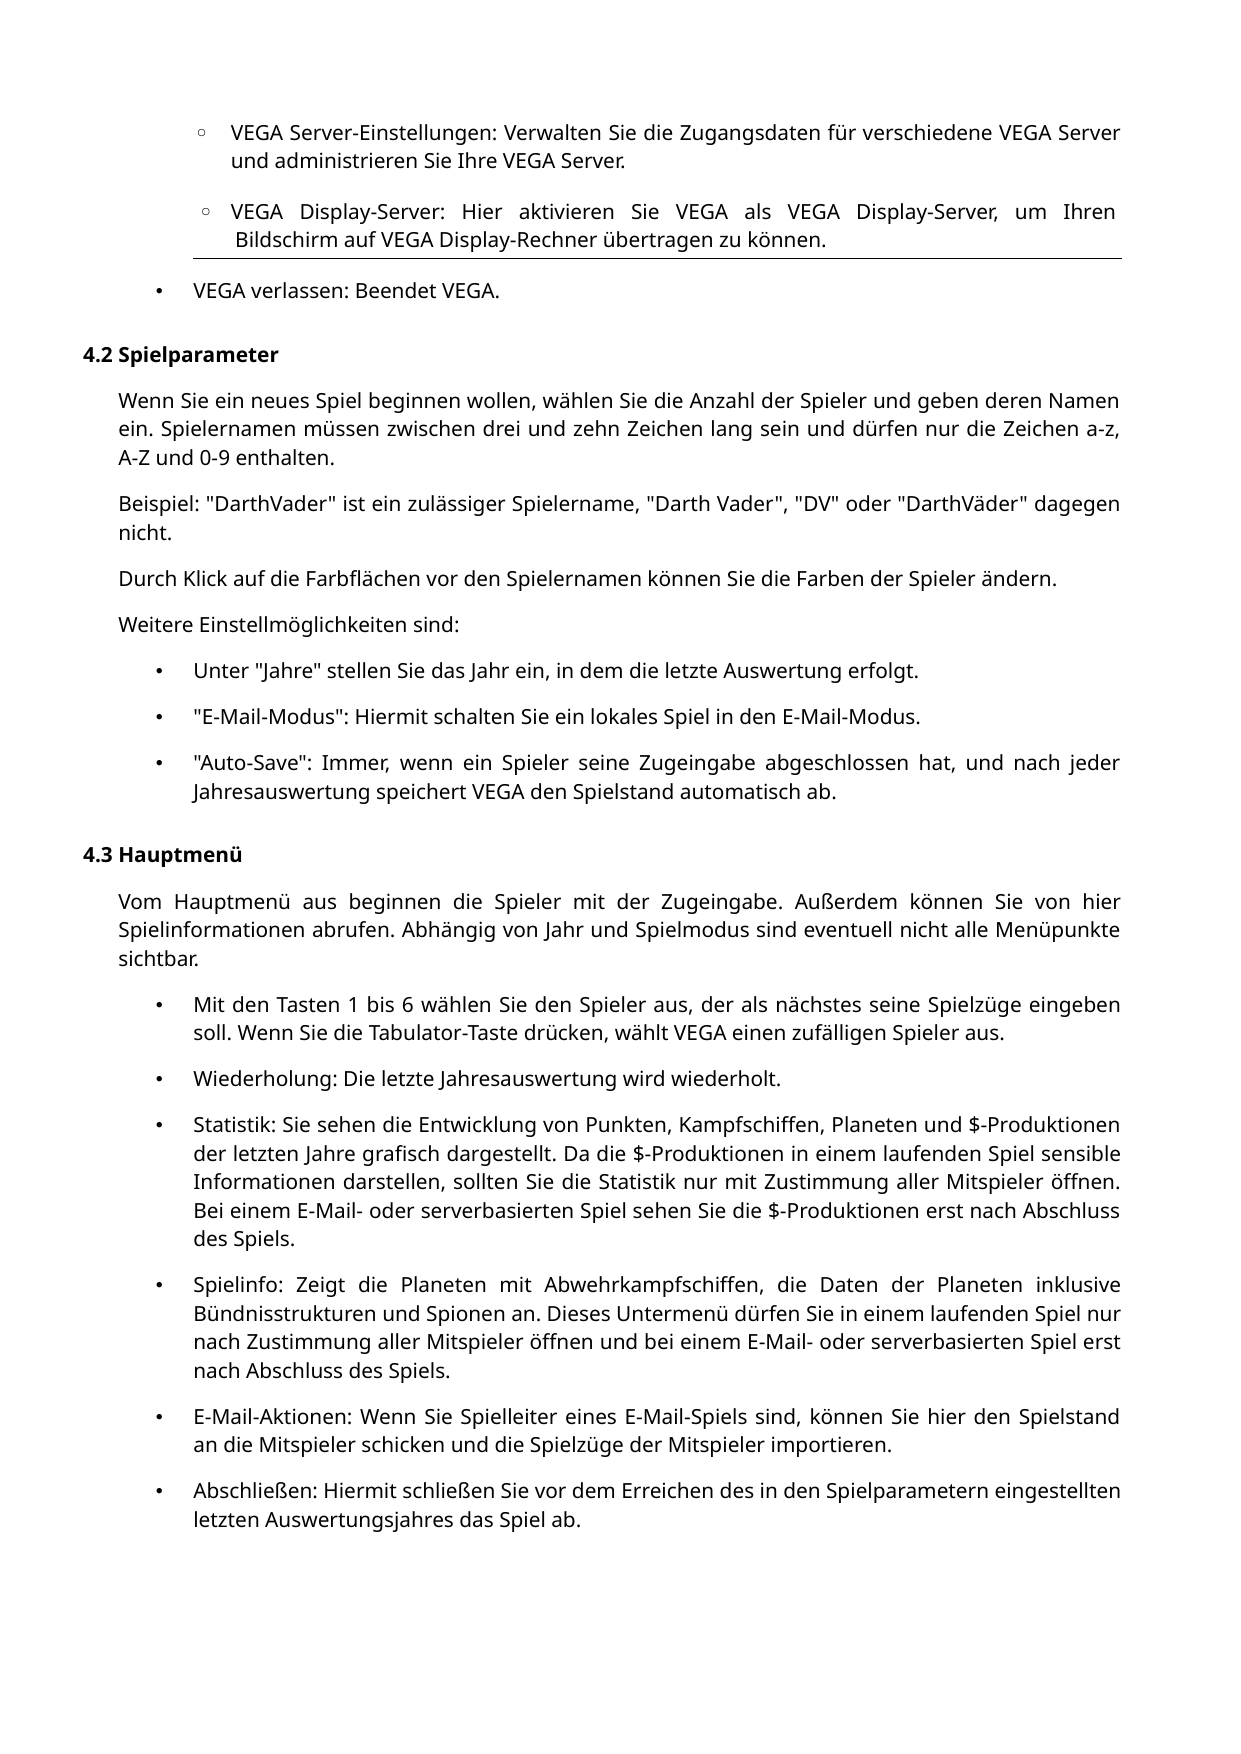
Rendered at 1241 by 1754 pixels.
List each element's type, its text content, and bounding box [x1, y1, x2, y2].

list Abschließen: Hiermit schließen Sie vor dem Erreichen des in den Spielparametern eingestellten letzten Auswertungsjahres das Spiel ab. [156, 1476, 1122, 1533]
subtitle Spielparameter [118, 340, 1122, 368]
subtitle Hauptmenü [118, 841, 1122, 869]
list VEGA verlassen: Beendet VEGA. [156, 276, 1122, 304]
list Spielinfo: Zeigt die Planeten mit Abwehrkampfschiffen, die Daten der Planeten inklusive Bündnisstrukturen und Spionen an. Dieses Untermenü dürfen Sie in einem laufenden Spiel nur nach Zustimmung aller Mitspieler öffnen und bei einem E-Mail- oder serverbasierten Spiel erst nach Abschluss des Spiels. [156, 1270, 1122, 1384]
text Durch Klick auf die Farbflächen vor den Spielernamen können Sie die Farben der Spieler ändern. [118, 564, 1122, 592]
list "Auto-Save": Immer, wenn ein Spieler seine Zugeingabe abgeschlossen hat, und nach jeder Jahresauswertung speichert VEGA den Spielstand automatisch ab. [156, 748, 1122, 805]
list E-Mail-Aktionen: Wenn Sie Spielleiter eines E-Mail-Spiels sind, können Sie hier den Spielstand an die Mitspieler schicken und die Spielzüge der Mitspieler importieren. [156, 1402, 1122, 1459]
text Wenn Sie ein neues Spiel beginnen wollen, wählen Sie die Anzahl der Spieler und geben deren Namen ein. Spielernamen müssen zwischen drei und zehn Zeichen lang sein und dürfen nur die Zeichen a-z, A-Z und 0-9 enthalten. [118, 386, 1122, 471]
text Vom Hauptmenü aus beginnen die Spieler mit der Zugeingabe. Außerdem können Sie von hier Spielinformationen abrufen. Abhängig von Jahr und Spielmodus sind eventuell nicht alle Menüpunkte sichtbar. [118, 887, 1122, 972]
list VEGA Display-Server: Hier aktivieren Sie VEGA als VEGA Display-Server, um Ihren Bildschirm auf VEGA Display-Rechner übertragen zu können. [193, 193, 1122, 258]
list VEGA Server-Einstellungen: Verwalten Sie die Zugangsdaten für verschiedene VEGA Server und administrieren Sie Ihre VEGA Server. [193, 118, 1122, 175]
list Unter "Jahre" stellen Sie das Jahr ein, in dem die letzte Auswertung erfolgt. [156, 656, 1122, 684]
list Statistik: Sie sehen die Entwicklung von Punkten, Kampfschiffen, Planeten und $-Produktionen der letzten Jahre grafisch dargestellt. Da die $-Produktionen in einem laufenden Spiel sensible Informationen darstellen, sollten Sie die Statistik nur mit Zustimmung aller Mitspieler öffnen. Bei einem E-Mail- oder serverbasierten Spiel sehen Sie die $-Produktionen erst nach Abschluss des Spiels. [156, 1111, 1122, 1253]
list "E-Mail-Modus": Hiermit schalten Sie ein lokales Spiel in den E-Mail-Modus. [156, 702, 1122, 731]
text Weitere Einstellmöglichkeiten sind: [118, 610, 1122, 638]
list Wiederholung: Die letzte Jahresauswertung wird wiederholt. [156, 1064, 1122, 1093]
text Beispiel: "DarthVader" ist ein zulässiger Spielername, "Darth Vader", "DV" oder "DarthVäder" dagegen nicht. [118, 489, 1122, 546]
list Mit den Tasten 1 bis 6 wählen Sie den Spieler aus, der als nächstes seine Spielzüge eingeben soll. Wenn Sie die Tabulator-Taste drücken, wählt VEGA einen zufälligen Spieler aus. [156, 990, 1122, 1047]
